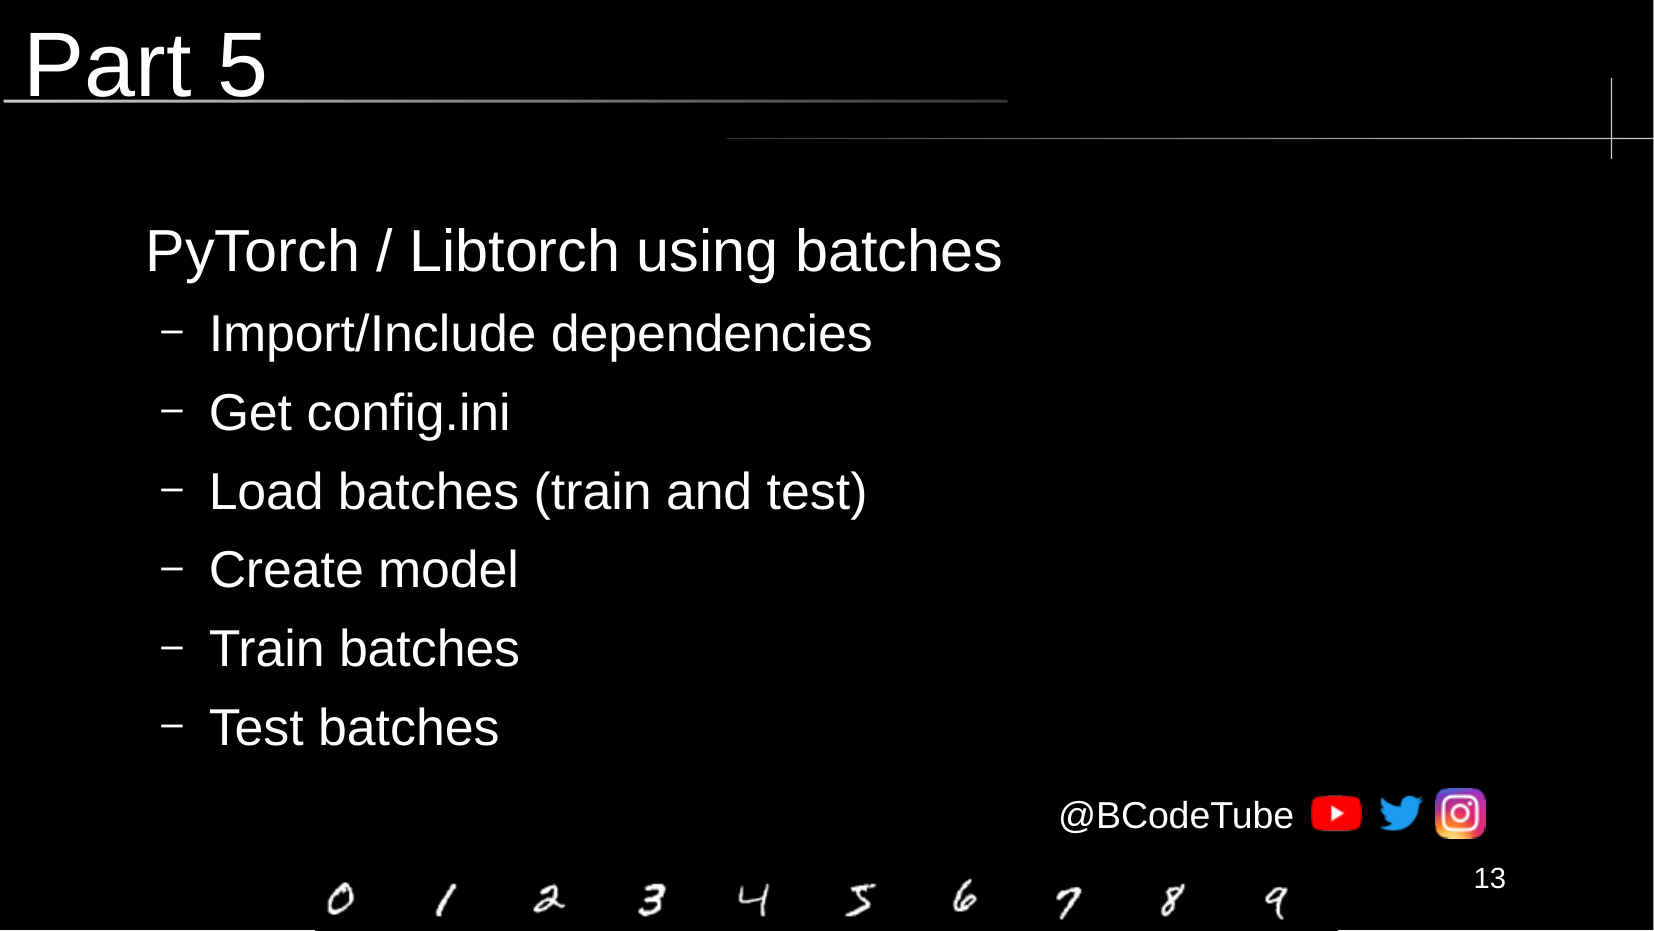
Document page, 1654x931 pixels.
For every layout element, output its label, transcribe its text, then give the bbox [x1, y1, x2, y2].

list PyTorch / Libtorch using batches Import/Include dependencies Get config.ini Load batches (train and test) Create model Train batches Test batches [82, 217, 1571, 758]
picture [315, 873, 1338, 931]
title Part 5 [23, 11, 1589, 119]
picture [1435, 788, 1486, 839]
picture [1376, 788, 1427, 839]
picture [1311, 788, 1362, 839]
